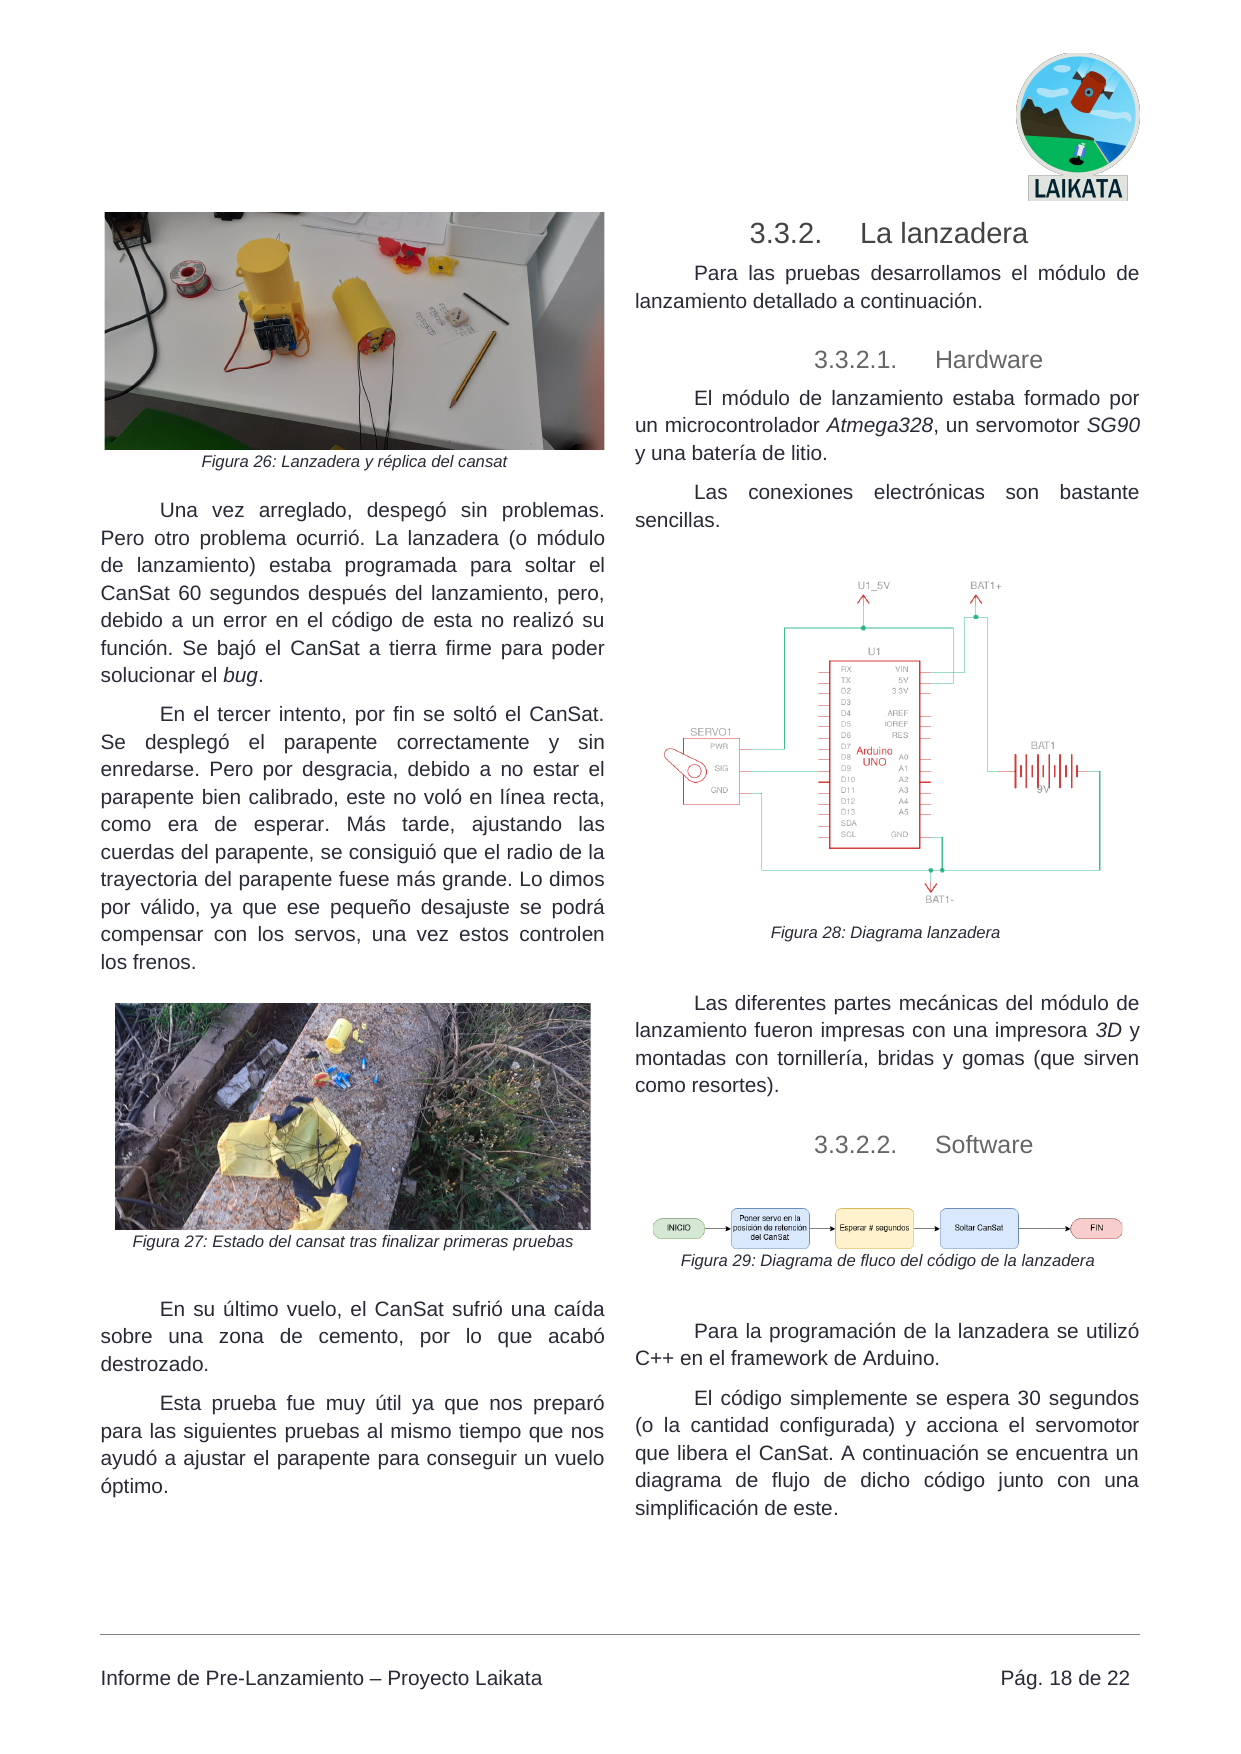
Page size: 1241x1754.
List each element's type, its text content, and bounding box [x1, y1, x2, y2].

text En su último vuelo, el CanSat sufrió una caída sobre una zona de cemento, por lo que acabó destrozado. [100, 989, 605, 1376]
subtitle La lanzadera [822, 216, 1140, 249]
text Una vez arreglado, despegó sin problemas. Pero otro problema ocurrió. La lanzadera (o módulo de lanzamiento) estaba programada para soltar el CanSat 60 segundos después del lanzamiento, pero, debido a un error en el código de esta no realizó su función. Se bajó el CanSat a tierra firme para poder solucionar el bug. [100, 450, 607, 687]
picture [115, 1003, 591, 1230]
text [635, 1170, 1140, 1209]
text Para las pruebas desarrollamos el módulo de lanzamiento detallado a continuación. [635, 261, 1140, 313]
text Para la programación de la lanzadera se utilizó C++ en el framework de Arduino. [635, 1270, 1140, 1370]
subtitle Software [897, 1130, 1140, 1159]
subtitle Hardware [897, 345, 1140, 374]
picture [640, 561, 1132, 920]
text Figura 28: Diagrama lanzadera [635, 920, 1136, 942]
text Las conexiones electrónicas son bastante sencillas. [635, 480, 1140, 532]
text Figura 29: Diagrama de fluco del código de la lanzadera [635, 1209, 1140, 1270]
text Esta prueba fue muy útil ya que nos preparó para las siguientes pruebas al mismo tiempo que nos ayudó a ajustar el parapente para conseguir un vuelo óptimo. [100, 1391, 605, 1497]
text En el tercer intento, por fin se soltó el CanSat. Se desplegó el parapente correctamente y sin enredarse. Pero por desgracia, debido a no estar el parapente bien calibrado, este no voló en línea recta, como era de esperar. Más tarde, ajustando las cuerdas del parapente, se consiguió que el radio de la trayectoria del parapente fuese más grande. Lo dimos por válido, ya que ese pequeño desajuste se podrá compensar con los servos, una vez estos controlen los frenos. [100, 702, 605, 974]
text El módulo de lanzamiento estaba formado por un microcontrolador Atmega328, un servomotor SG90 y una batería de litio. [635, 386, 1140, 465]
text Figura 26: Lanzadera y réplica del cansat [102, 450, 607, 471]
text Las diferentes partes mecánicas del módulo de lanzamiento fueron impresas con una impresora 3D y montadas con tornillería, bridas y gomas (que sirven como resortes). [635, 991, 1140, 1097]
text El código simplemente se espera 30 segundos (o la cantidad configurada) y acciona el servomotor que libera el CanSat. A continuación se encuentra un diagrama de flujo de dicho código junto con una simplificación de este. [635, 1386, 1140, 1519]
picture [1016, 53, 1140, 201]
picture [104, 212, 605, 450]
picture [652, 1208, 1123, 1249]
text Figura 27: Estado del cansat tras finalizar primeras pruebas [105, 1004, 601, 1251]
